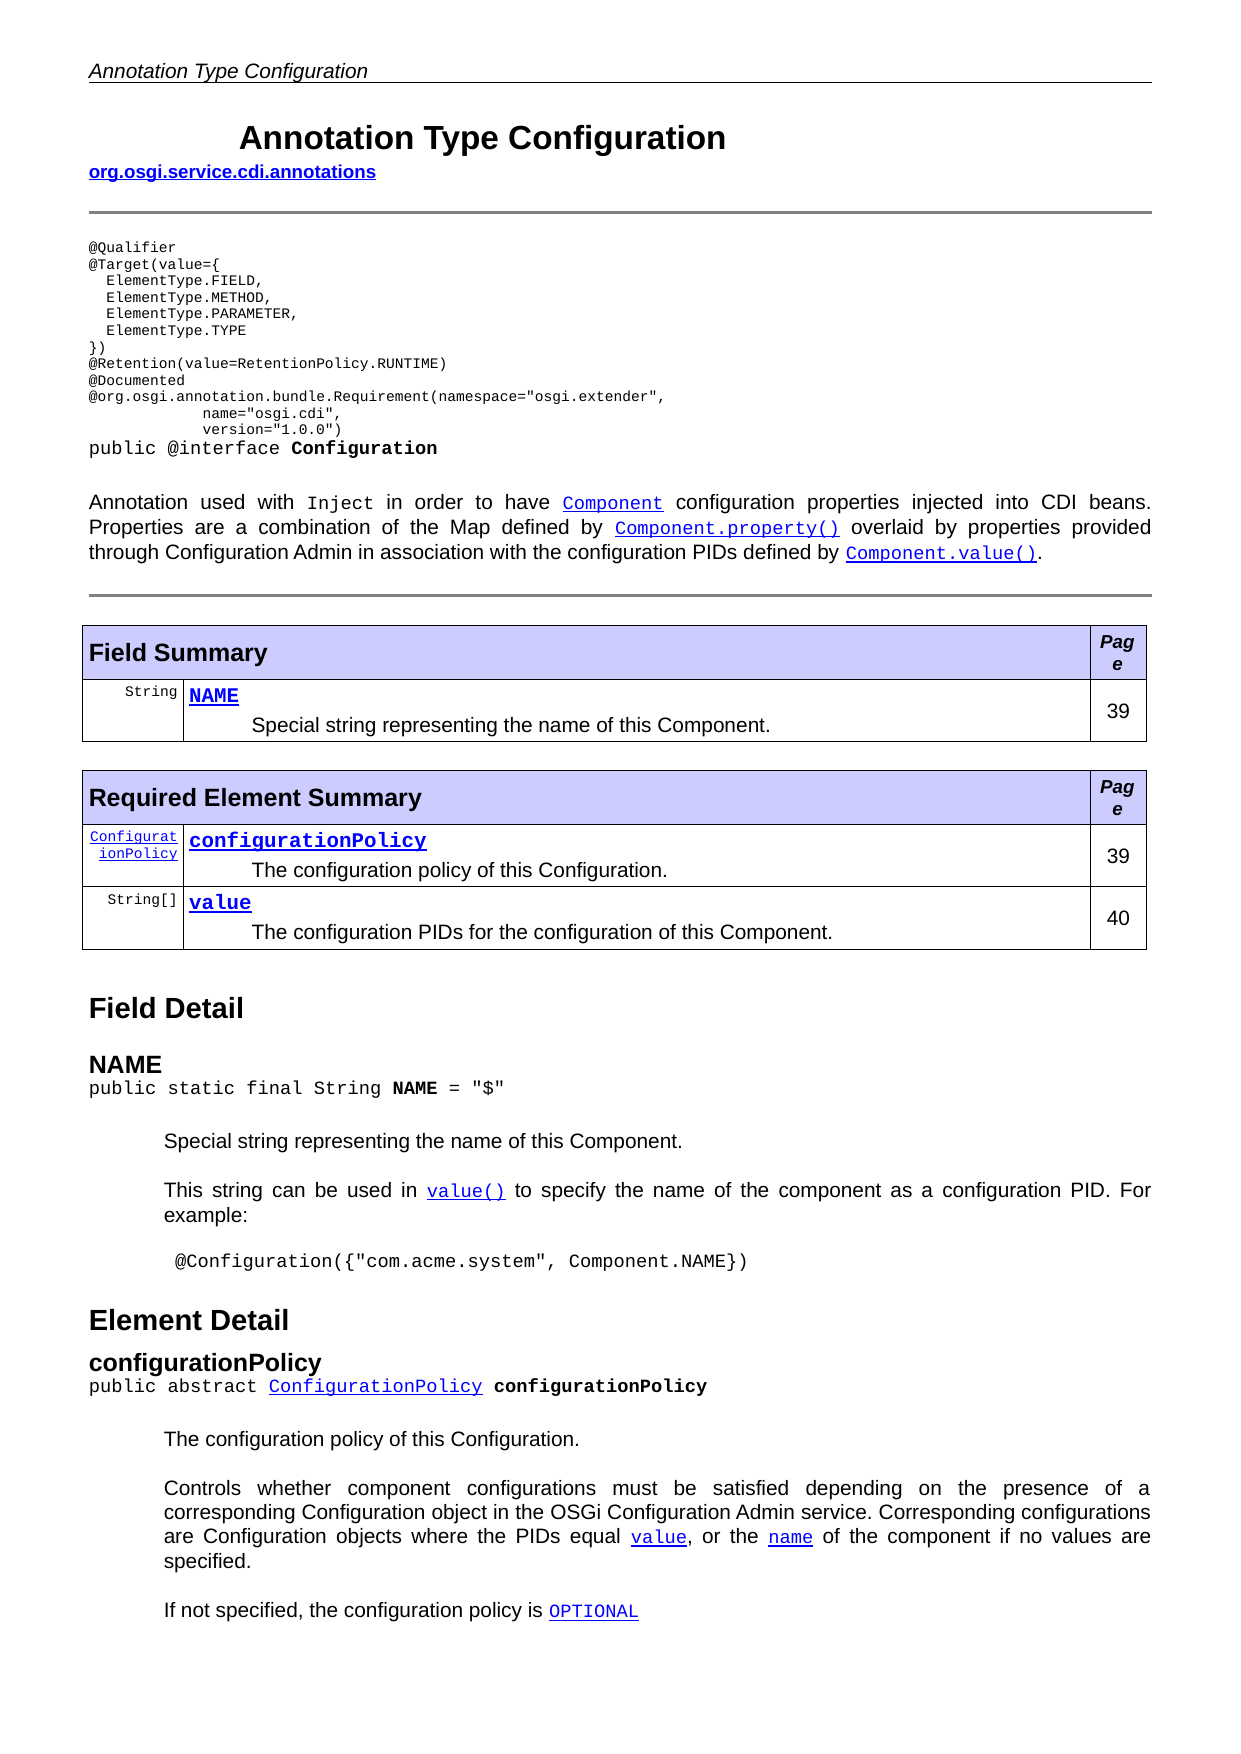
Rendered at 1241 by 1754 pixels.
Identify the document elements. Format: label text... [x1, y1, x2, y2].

table_header Field Summary [83, 626, 1090, 679]
table_header Required Element Summary [83, 771, 1090, 824]
table_header Page [1091, 626, 1146, 679]
table_header Page [1091, 771, 1146, 824]
table_cell 39 [1091, 680, 1146, 741]
text This string can be used in value() to specify the name of the component as a configuration PID. For example: [163, 1178, 1152, 1227]
text public static final String NAME = "$" [88, 1078, 1152, 1100]
subtitle Annotation Type Configuration [238, 118, 1152, 157]
table_cell String[] [83, 887, 183, 948]
table_cell 40 [1091, 887, 1146, 948]
text The configuration policy of this Configuration. [163, 1427, 1152, 1451]
subtitle Field Detail [88, 991, 1152, 1024]
table_cell ConfigurationPolicy [83, 825, 183, 886]
text @Configuration({"com.acme.system", Component.NAME}) [163, 1252, 1152, 1273]
subtitle NAME [88, 1050, 1152, 1078]
text org.osgi.service.cdi.annotations [88, 160, 1152, 182]
text If not specified, the configuration policy is OPTIONAL [163, 1598, 1152, 1623]
table_cell configurationPolicy The configuration policy of this Configuration. [184, 825, 1090, 886]
table_cell 39 [1091, 825, 1146, 886]
text Controls whether component configurations must be satisfied depending on the presence of a corresponding Configuration object in the OSGi Configuration Admin service. Corresponding configurations are Configuration objects where the PIDs equal value, or the name of the component if no values are specified. [163, 1476, 1152, 1573]
table_cell String [83, 680, 183, 741]
text public abstract ConfigurationPolicy configurationPolicy [88, 1377, 1152, 1398]
table_cell value The configuration PIDs for the configuration of this Component. [184, 887, 1090, 948]
table_cell NAME Special string representing the name of this Component. [184, 680, 1090, 741]
subtitle configurationPolicy [88, 1348, 1152, 1377]
text Annotation used with Inject in order to have Component configuration properties injected into CDI beans. Properties are a combination of the Map defined by Component.property() overlaid by properties provided through Configuration Admin in association with the configuration PIDs defined by Component.value(). [88, 489, 1152, 565]
text @Qualifier @Target(value={ ElementType.FIELD, ElementType.METHOD, ElementType.PARAMETER, ElementType.TYPE }) @Retention(value=RetentionPolicy.RUNTIME) @Documented @org.osgi.annotation.bundle.Requirement(namespace="osgi.extender", name="osgi.cdi", version="1.0.0") public @interface Configuration [88, 240, 1152, 460]
text Special string representing the name of this Component. [163, 1129, 1152, 1153]
subtitle Element Detail [88, 1302, 1152, 1336]
